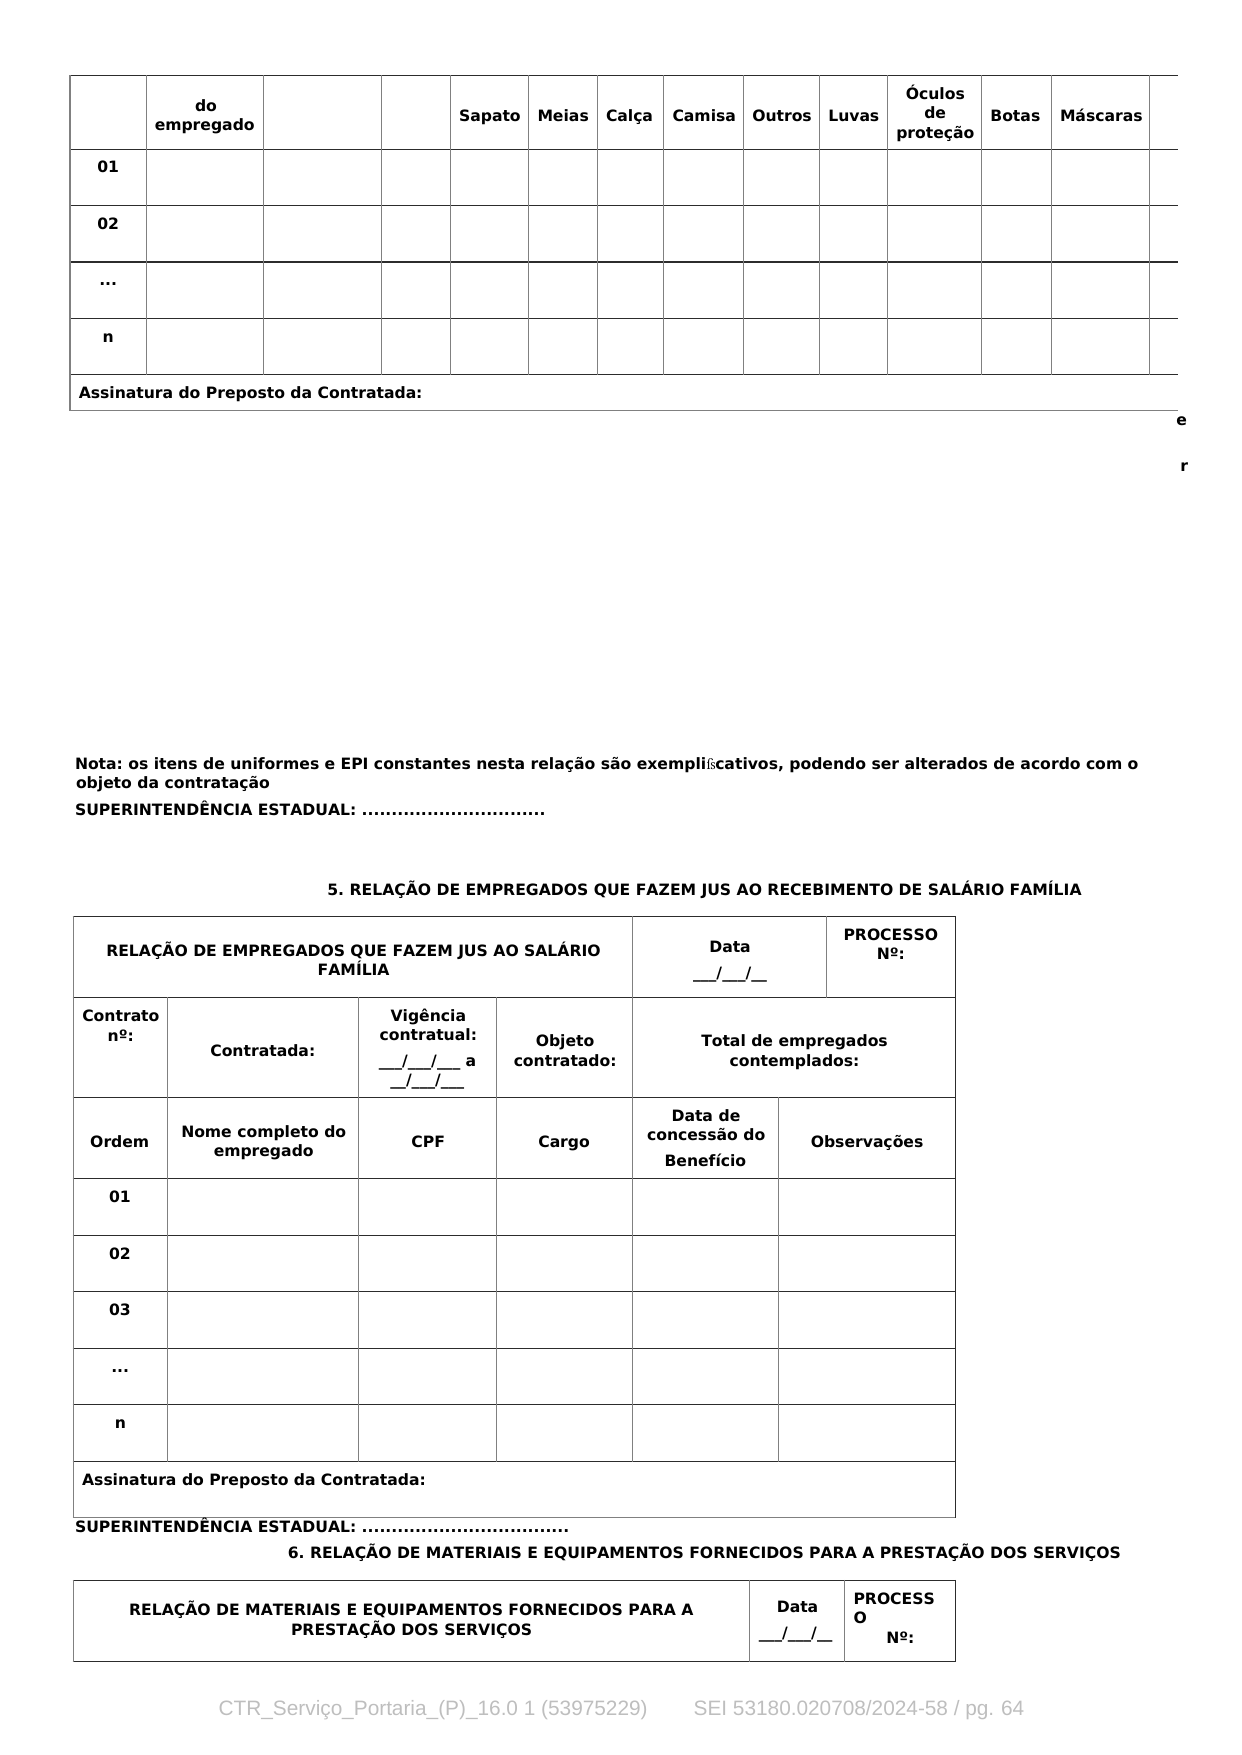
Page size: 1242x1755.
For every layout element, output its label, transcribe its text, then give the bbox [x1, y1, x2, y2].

table_cell [382, 206, 450, 261]
table_cell [779, 1349, 955, 1404]
table_cell Nome completo do empregado [168, 1098, 358, 1178]
table_cell [664, 319, 743, 374]
table_cell Outros [744, 76, 819, 148]
table_cell [382, 76, 450, 148]
table_cell 02 [71, 206, 146, 261]
table_cell [359, 1179, 496, 1235]
table_cell Assinatura do Preposto da Contratada: [74, 1462, 632, 1517]
table_cell [147, 263, 263, 318]
table_cell [888, 319, 981, 374]
table_cell [1052, 206, 1149, 261]
table_cell [744, 206, 819, 261]
table_cell Máscaras [1052, 76, 1149, 148]
table_cell [529, 206, 597, 261]
table_cell n [71, 319, 146, 374]
text SUPERINTENDÊNCIA ESTADUAL: ................................... [75, 1518, 1188, 1536]
table_header PROCESSO Nº: [845, 1581, 955, 1661]
table_cell [529, 150, 597, 205]
text r [70, 457, 1188, 475]
text e [70, 411, 1186, 429]
table_cell ... [71, 263, 146, 318]
table_cell [820, 150, 887, 205]
table_cell CPF [359, 1098, 496, 1178]
table_cell [779, 1292, 955, 1348]
table_cell [359, 1292, 496, 1348]
table_cell [451, 150, 528, 205]
list RELAÇÃO DE EMPREGADOS QUE FAZEM JUS AO RECEBIMENTO DE SALÁRIO FAMÍLIA [237, 880, 1171, 899]
table_cell [744, 319, 819, 374]
table_cell [529, 263, 597, 318]
table_cell Contratada: [168, 998, 358, 1097]
table_cell [598, 206, 663, 261]
table_cell [664, 150, 743, 205]
table_cell [1150, 76, 1178, 148]
table_cell 03 [74, 1292, 167, 1348]
table_cell [633, 1179, 778, 1235]
table_cell Contrato nº: [74, 998, 167, 1097]
table_cell [1150, 206, 1178, 261]
table_cell [779, 1405, 955, 1461]
table_cell [359, 1349, 496, 1404]
table_cell Camisa [664, 76, 743, 148]
table_cell Total de empregados contemplados: [633, 998, 955, 1097]
table_cell [382, 263, 450, 318]
table_cell [529, 319, 597, 374]
table_cell [820, 263, 887, 318]
table_cell [982, 206, 1051, 261]
table_cell [451, 319, 528, 374]
table_cell Botas [982, 76, 1051, 148]
table_cell [264, 76, 381, 148]
table_cell [598, 263, 663, 318]
text Nota: os itens de uniformes e EPI constantes nesta relação são exemplicativos, podendo ser alterados de acordo com o objeto da contratação [75, 755, 1188, 793]
table_cell Observações [779, 1098, 955, 1178]
table_header RELAÇÃO DE EMPREGADOS QUE FAZEM JUS AO SALÁRIO FAMÍLIA [74, 917, 632, 997]
table_cell [359, 1405, 496, 1461]
table_cell [264, 263, 381, 318]
table_cell [1150, 319, 1178, 374]
table_cell [71, 76, 146, 148]
table_cell [168, 1405, 358, 1461]
table_cell [382, 150, 450, 205]
table_cell [664, 263, 743, 318]
table_cell [497, 1292, 632, 1348]
table_cell [1150, 263, 1178, 318]
table_cell Objeto contratado: [497, 998, 632, 1097]
table_cell ... [74, 1349, 167, 1404]
table_cell [779, 1236, 955, 1291]
table_cell n [74, 1405, 167, 1461]
table_header Data ___/___/__ [633, 917, 826, 997]
table_cell [497, 1236, 632, 1291]
table_cell [633, 1462, 955, 1517]
table_cell 01 [71, 150, 146, 205]
table_cell [264, 319, 381, 374]
table_cell [633, 1405, 778, 1461]
list RELAÇÃO DE MATERIAIS E EQUIPAMENTOS FORNECIDOS PARA A PRESTAÇÃO DOS SERVIÇOS [237, 1544, 1171, 1563]
table_cell [147, 150, 263, 205]
table_cell [744, 263, 819, 318]
table_cell [168, 1236, 358, 1291]
table_cell [451, 206, 528, 261]
table_cell [359, 1236, 496, 1291]
table_cell Meias [529, 76, 597, 148]
table_cell [168, 1292, 358, 1348]
table_cell [779, 1179, 955, 1235]
table_cell [1052, 319, 1149, 374]
table_cell [168, 1349, 358, 1404]
table_header Data ___/___/__ [750, 1581, 844, 1661]
table_cell Sapato [451, 76, 528, 148]
table_cell Vigência contratual: ___/___/___ a __/___/___ [359, 998, 496, 1097]
table_cell [147, 319, 263, 374]
table_cell [598, 319, 663, 374]
table_cell [633, 1292, 778, 1348]
table_cell [451, 263, 528, 318]
table_cell [1052, 263, 1149, 318]
table_cell [497, 1405, 632, 1461]
table_cell [168, 1179, 358, 1235]
table_cell Luvas [820, 76, 887, 148]
table_cell [664, 206, 743, 261]
table_cell [888, 150, 981, 205]
table_cell [1150, 150, 1178, 205]
table_header PROCESSO Nº: [827, 917, 955, 997]
table_cell [497, 1179, 632, 1235]
table_cell [633, 1349, 778, 1404]
table_cell [633, 1236, 778, 1291]
table_cell [264, 150, 381, 205]
table_cell [598, 150, 663, 205]
table_cell [820, 206, 887, 261]
table_cell [982, 319, 1051, 374]
table_cell Óculos de proteção [888, 76, 981, 148]
table_cell Calça [598, 76, 663, 148]
table_cell Ordem [74, 1098, 167, 1178]
table_cell 02 [74, 1236, 167, 1291]
table_cell do empregado [147, 76, 263, 148]
table_cell 01 [74, 1179, 167, 1235]
table_cell [982, 263, 1051, 318]
table_cell [147, 206, 263, 261]
table_cell [888, 206, 981, 261]
table_cell [982, 150, 1051, 205]
table_cell [744, 150, 819, 205]
table_cell Cargo [497, 1098, 632, 1178]
table_cell [1052, 150, 1149, 205]
table_cell [264, 206, 381, 261]
table_cell [820, 319, 887, 374]
table_cell [888, 263, 981, 318]
table_cell Data de concessão do Benefício [633, 1098, 778, 1178]
table_cell [382, 319, 450, 374]
text SUPERINTENDÊNCIA ESTADUAL: ............................... [75, 801, 1188, 819]
table_header RELAÇÃO DE MATERIAIS E EQUIPAMENTOS FORNECIDOS PARA A PRESTAÇÃO DOS SERVIÇOS [74, 1581, 749, 1661]
table_cell [497, 1349, 632, 1404]
table_cell Assinatura do Preposto da Contratada: [71, 375, 1178, 410]
